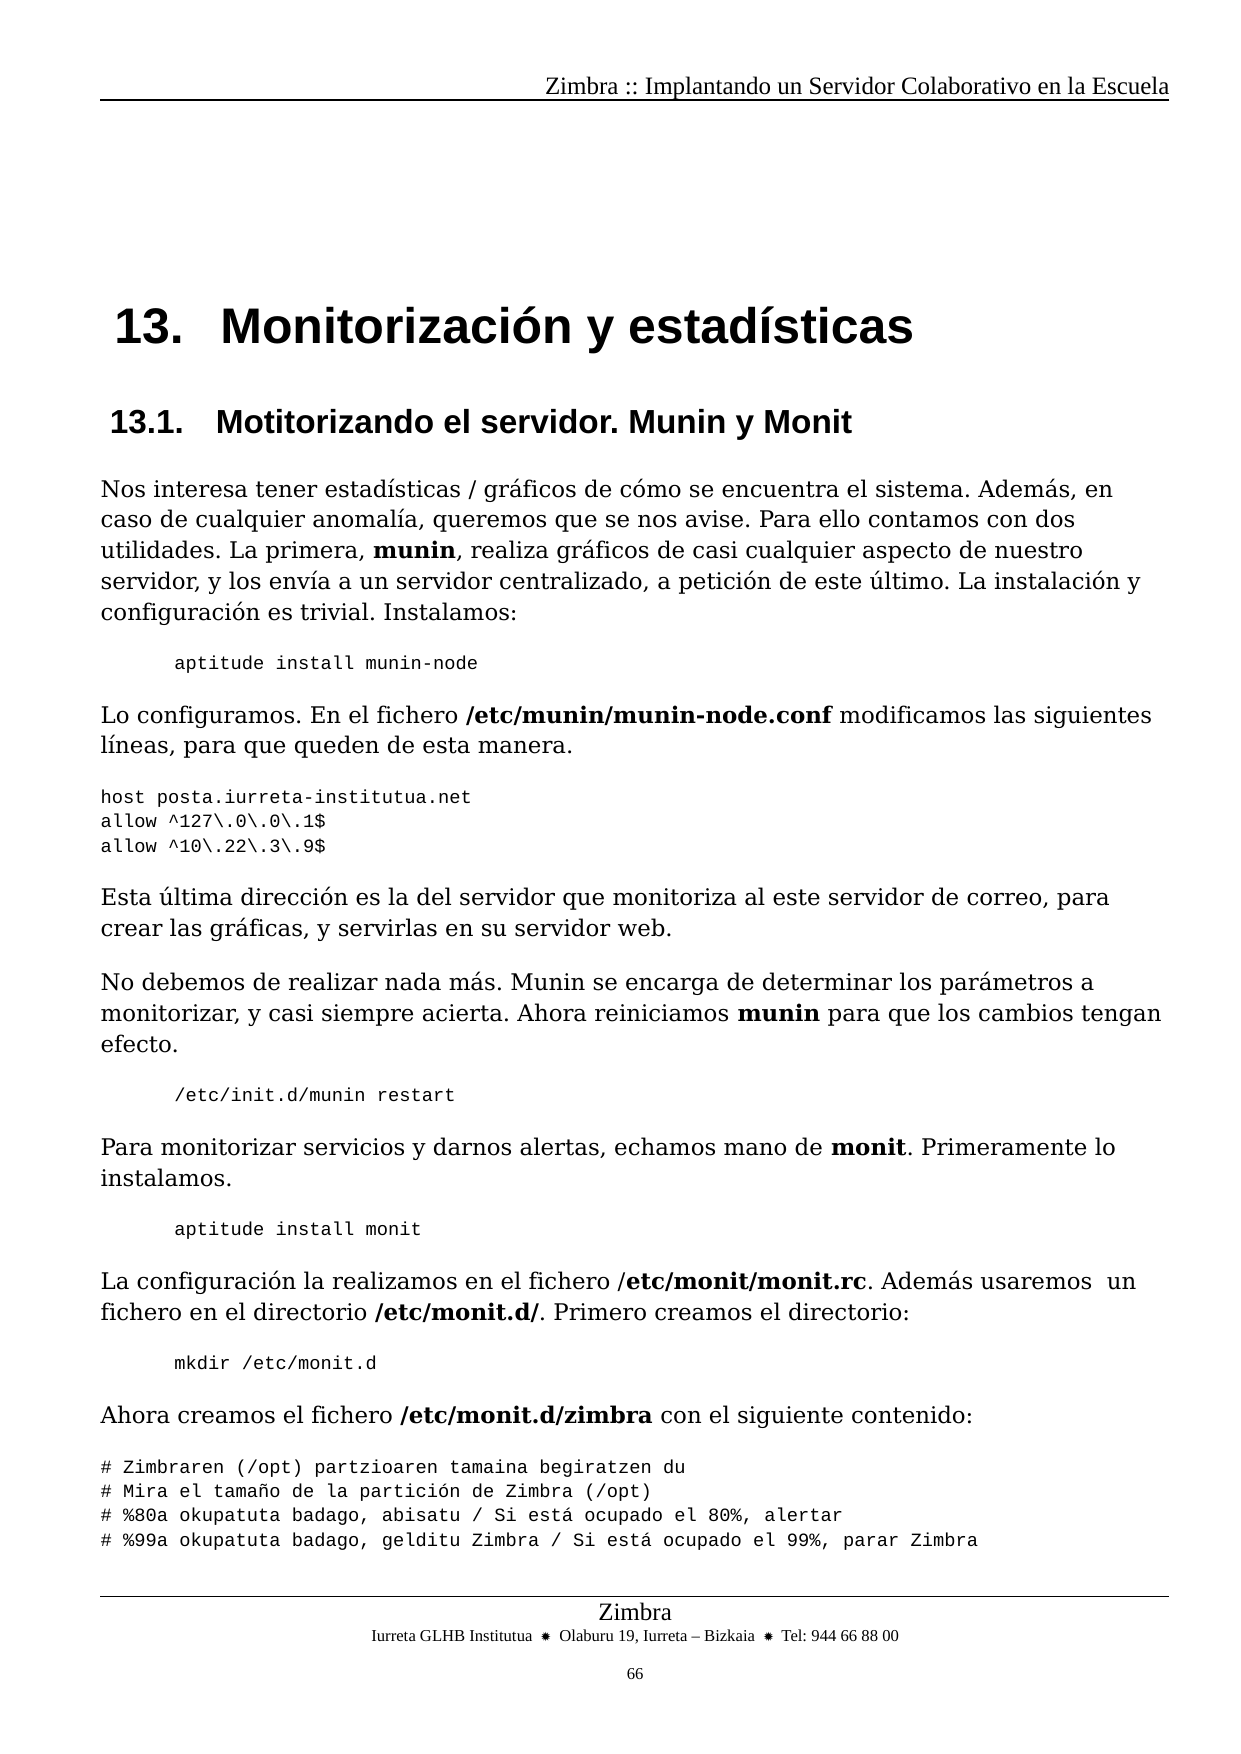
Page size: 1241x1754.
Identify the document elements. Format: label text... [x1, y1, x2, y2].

text Ahora creamos el fichero /etc/monit.d/zimbra con el siguiente contenido: [100, 1402, 1169, 1429]
text aptitude install monit [100, 1220, 1169, 1241]
text host posta.iurreta-institutua.net [100, 788, 1169, 809]
text # %80a okupatuta badago, abisatu / Si está ocupado el 80%, alertar [100, 1506, 1169, 1527]
text Nos interesa tener estadísticas / gráficos de cómo se encuentra el sistema. Además, en caso de cualquier anomalía, queremos que se nos avise. Para ello contamos con dos utilidades. La primera, munin, realiza gráficos de casi cualquier aspecto de nuestro servidor, y los envía a un servidor centralizado, a petición de este último. La instalación y configuración es trivial. Instalamos: [100, 476, 1169, 625]
text allow ^10\.22\.3\.9$ [100, 836, 1169, 858]
text # Zimbraren (/opt) partzioaren tamaina begiratzen du [100, 1457, 1169, 1479]
text /etc/init.d/munin restart [100, 1086, 1169, 1107]
text Para monitorizar servicios y darnos alertas, echamos mano de monit. Primeramente lo instalamos. [100, 1134, 1169, 1191]
text mkdir /etc/monit.d [100, 1354, 1169, 1375]
text No debemos de realizar nada más. Munin se encarga de determinar los parámetros a monitorizar, y casi siempre acierta. Ahora reiniciamos munin para que los cambios tengan efecto. [100, 969, 1169, 1057]
subtitle Monitorización y estadísticas [100, 296, 1169, 353]
text La configuración la realizamos en el fichero /etc/monit/monit.rc. Además usaremos un fichero en el directorio /etc/monit.d/. Primero creamos el directorio: [100, 1268, 1169, 1326]
text Esta última dirección es la del servidor que monitoriza al este servidor de correo, para crear las gráficas, y servirlas en su servidor web. [100, 884, 1169, 942]
text Lo configuramos. En el fichero /etc/munin/munin-node.conf modificamos las siguientes líneas, para que queden de esta manera. [100, 702, 1169, 759]
text aptitude install munin-node [100, 654, 1169, 675]
text # Mira el tamaño de la partición de Zimbra (/opt) [100, 1482, 1169, 1503]
text # %99a okupatuta badago, gelditu Zimbra / Si está ocupado el 99%, parar Zimbra [100, 1531, 1169, 1552]
text allow ^127\.0\.0\.1$ [100, 812, 1169, 833]
subtitle Motitorizando el servidor. Munin y Monit [100, 402, 1169, 440]
